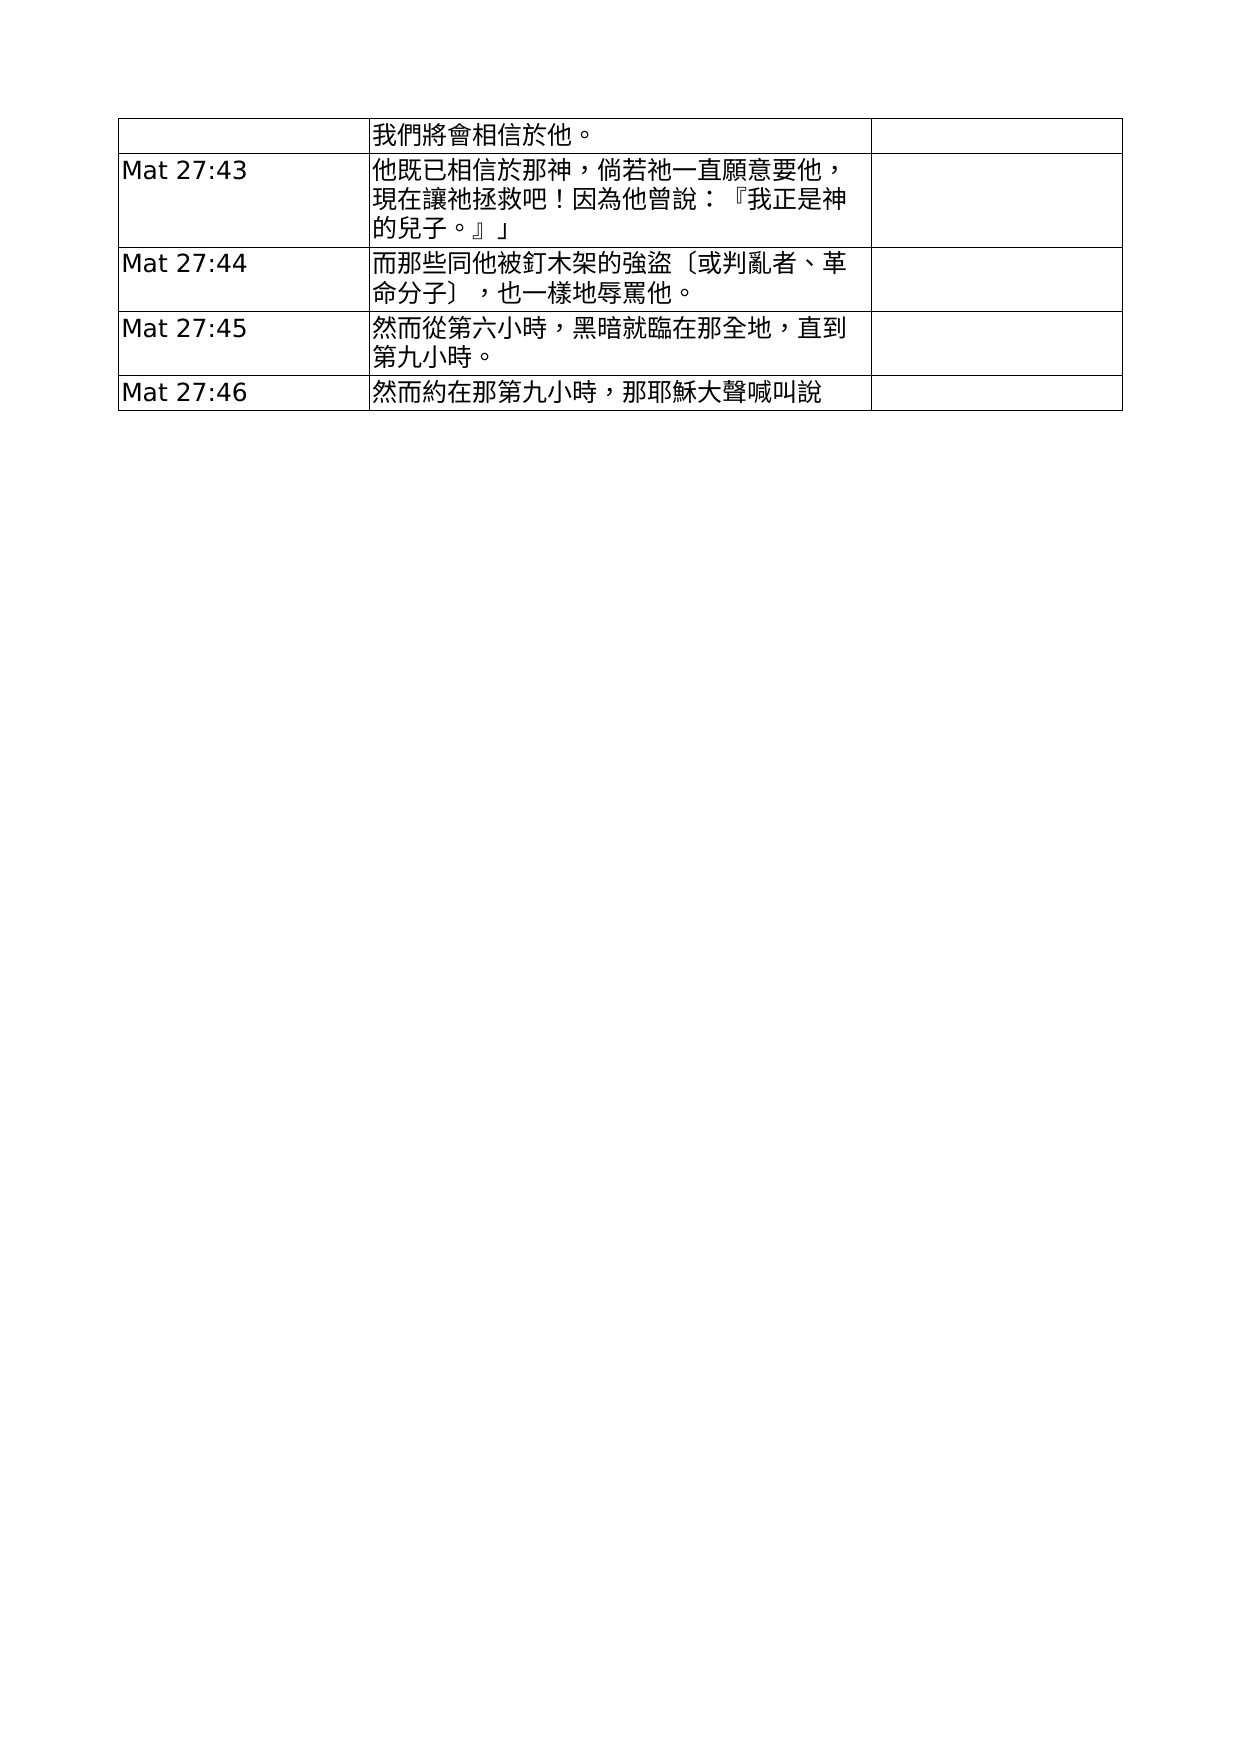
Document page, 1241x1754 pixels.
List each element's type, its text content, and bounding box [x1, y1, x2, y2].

table_cell Mat 27:46 [119, 376, 369, 410]
table_cell [872, 376, 1122, 410]
table_cell [872, 119, 1122, 153]
table_cell 然而約在那第九小時，那耶穌大聲喊叫說 [370, 376, 871, 410]
table_cell 然而從第六小時，黑暗就臨在那全地，直到第九小時。 [370, 312, 871, 375]
table_cell [119, 119, 369, 153]
table_cell 而那些同他被釘木架的強盜〔或判亂者、革命分子〕，也一樣地辱罵他。 [370, 248, 871, 311]
table_cell 我們將會相信於他。 [370, 119, 871, 153]
table_cell Mat 27:43 [119, 154, 369, 247]
table_cell 他既已相信於那神，倘若祂一直願意要他，現在讓祂拯救吧！因為他曾說：『我正是神的兒子。』」 [370, 154, 871, 247]
table_cell [872, 312, 1122, 375]
table_cell [872, 154, 1122, 247]
table_cell [872, 248, 1122, 311]
table_cell Mat 27:45 [119, 312, 369, 375]
table_cell Mat 27:44 [119, 248, 369, 311]
